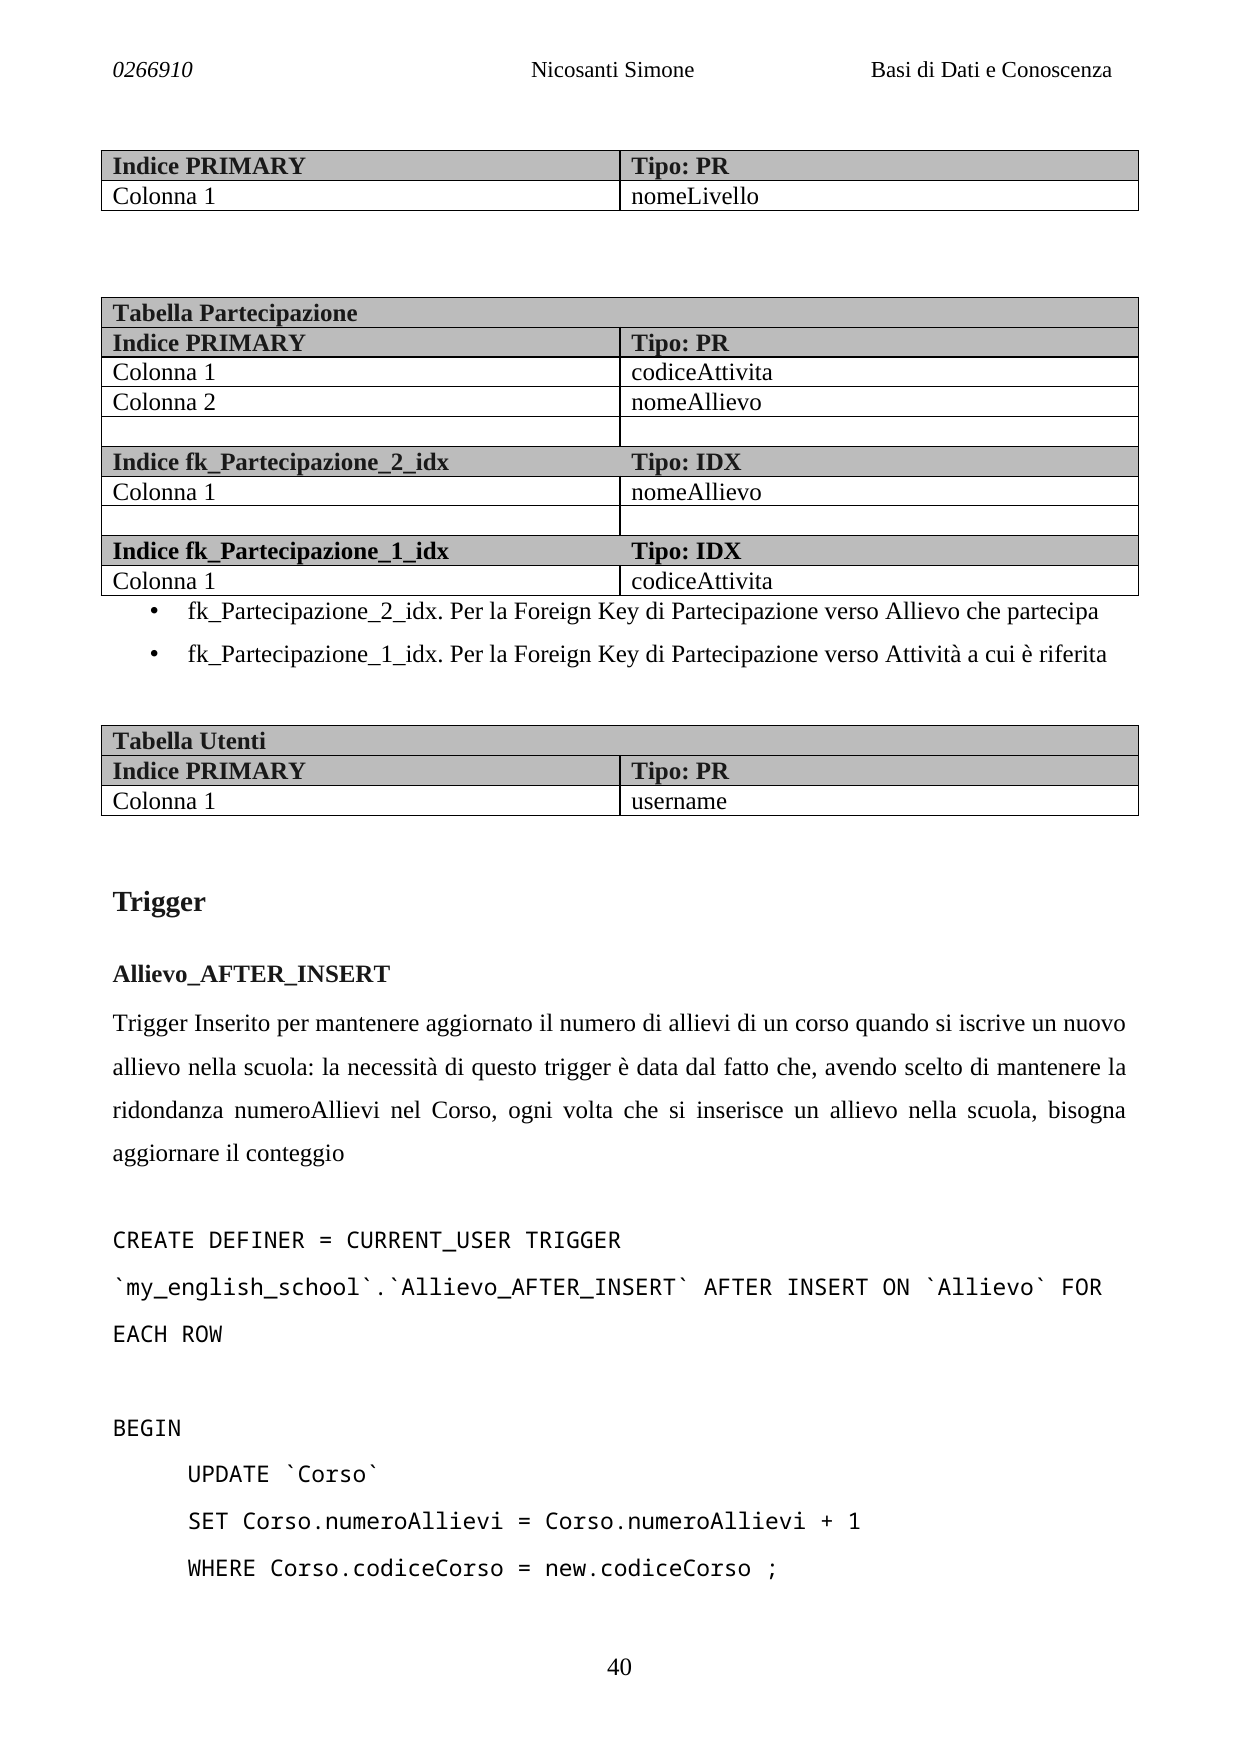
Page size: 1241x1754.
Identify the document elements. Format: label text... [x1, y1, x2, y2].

table_cell [102, 417, 619, 446]
list fk_Partecipazione_2_idx. Per la Foreign Key di Partecipazione verso Allievo che partecipa [150, 596, 1128, 624]
text CREATE DEFINER = CURRENT_USER TRIGGER `my_english_school`.`Allievo_AFTER_INSERT` AFTER INSERT ON `Allievo` FOR EACH ROW [112, 1224, 1128, 1349]
table_cell Tipo: PR [621, 151, 1138, 180]
table_cell Colonna 1 [102, 477, 619, 505]
table_cell Tipo: PR [621, 328, 1138, 356]
table_cell [621, 417, 1138, 446]
text UPDATE `Corso` [112, 1458, 1128, 1490]
list fk_Partecipazione_1_idx. Per la Foreign Key di Partecipazione verso Attività a cui è riferita [150, 639, 1128, 668]
table_cell Colonna 1 [102, 786, 619, 814]
table_header Tabella Partecipazione [102, 298, 1138, 327]
table_cell [621, 506, 1138, 535]
table_cell Colonna 1 [102, 181, 619, 209]
text Trigger Inserito per mantenere aggiornato il numero di allievi di un corso quando si iscrive un nuovo allievo nella scuola: la necessità di questo trigger è data dal fatto che, avendo scelto di mantenere la ridondanza numeroAllievi nel Corso, ogni volta che si inserisce un allievo nella scuola, bisogna aggiornare il conteggio [112, 1008, 1128, 1167]
table_cell Tipo: IDX [620, 536, 1138, 565]
table_cell Colonna 1 [102, 566, 619, 595]
text WHERE Corso.codiceCorso = new.codiceCorso ; [112, 1552, 1128, 1583]
table_cell Indice fk_Partecipazione_1_idx [102, 536, 620, 565]
table_cell [102, 506, 619, 535]
table_cell nomeAllievo [621, 387, 1138, 416]
table_cell Tipo: IDX [620, 447, 1138, 476]
subtitle Trigger [112, 884, 1128, 917]
table_cell codiceAttivita [621, 566, 1138, 595]
text SET Corso.numeroAllievi = Corso.numeroAllievi + 1 [112, 1505, 1128, 1537]
subtitle Allievo_AFTER_INSERT [112, 959, 1128, 988]
table_cell nomeAllievo [621, 477, 1138, 505]
table_cell Indice PRIMARY [102, 328, 619, 356]
table_cell Indice fk_Partecipazione_2_idx [102, 447, 620, 476]
table_cell Colonna 2 [102, 387, 619, 416]
table_cell username [621, 786, 1138, 814]
table_header Tabella Utenti [102, 726, 1138, 755]
table_cell Indice PRIMARY [102, 756, 619, 785]
table_cell nomeLivello [621, 181, 1138, 209]
text BEGIN [112, 1412, 1128, 1443]
table_cell codiceAttivita [621, 358, 1138, 386]
table_cell Indice PRIMARY [102, 151, 619, 180]
table_cell Colonna 1 [102, 358, 619, 386]
table_cell Tipo: PR [621, 756, 1138, 785]
